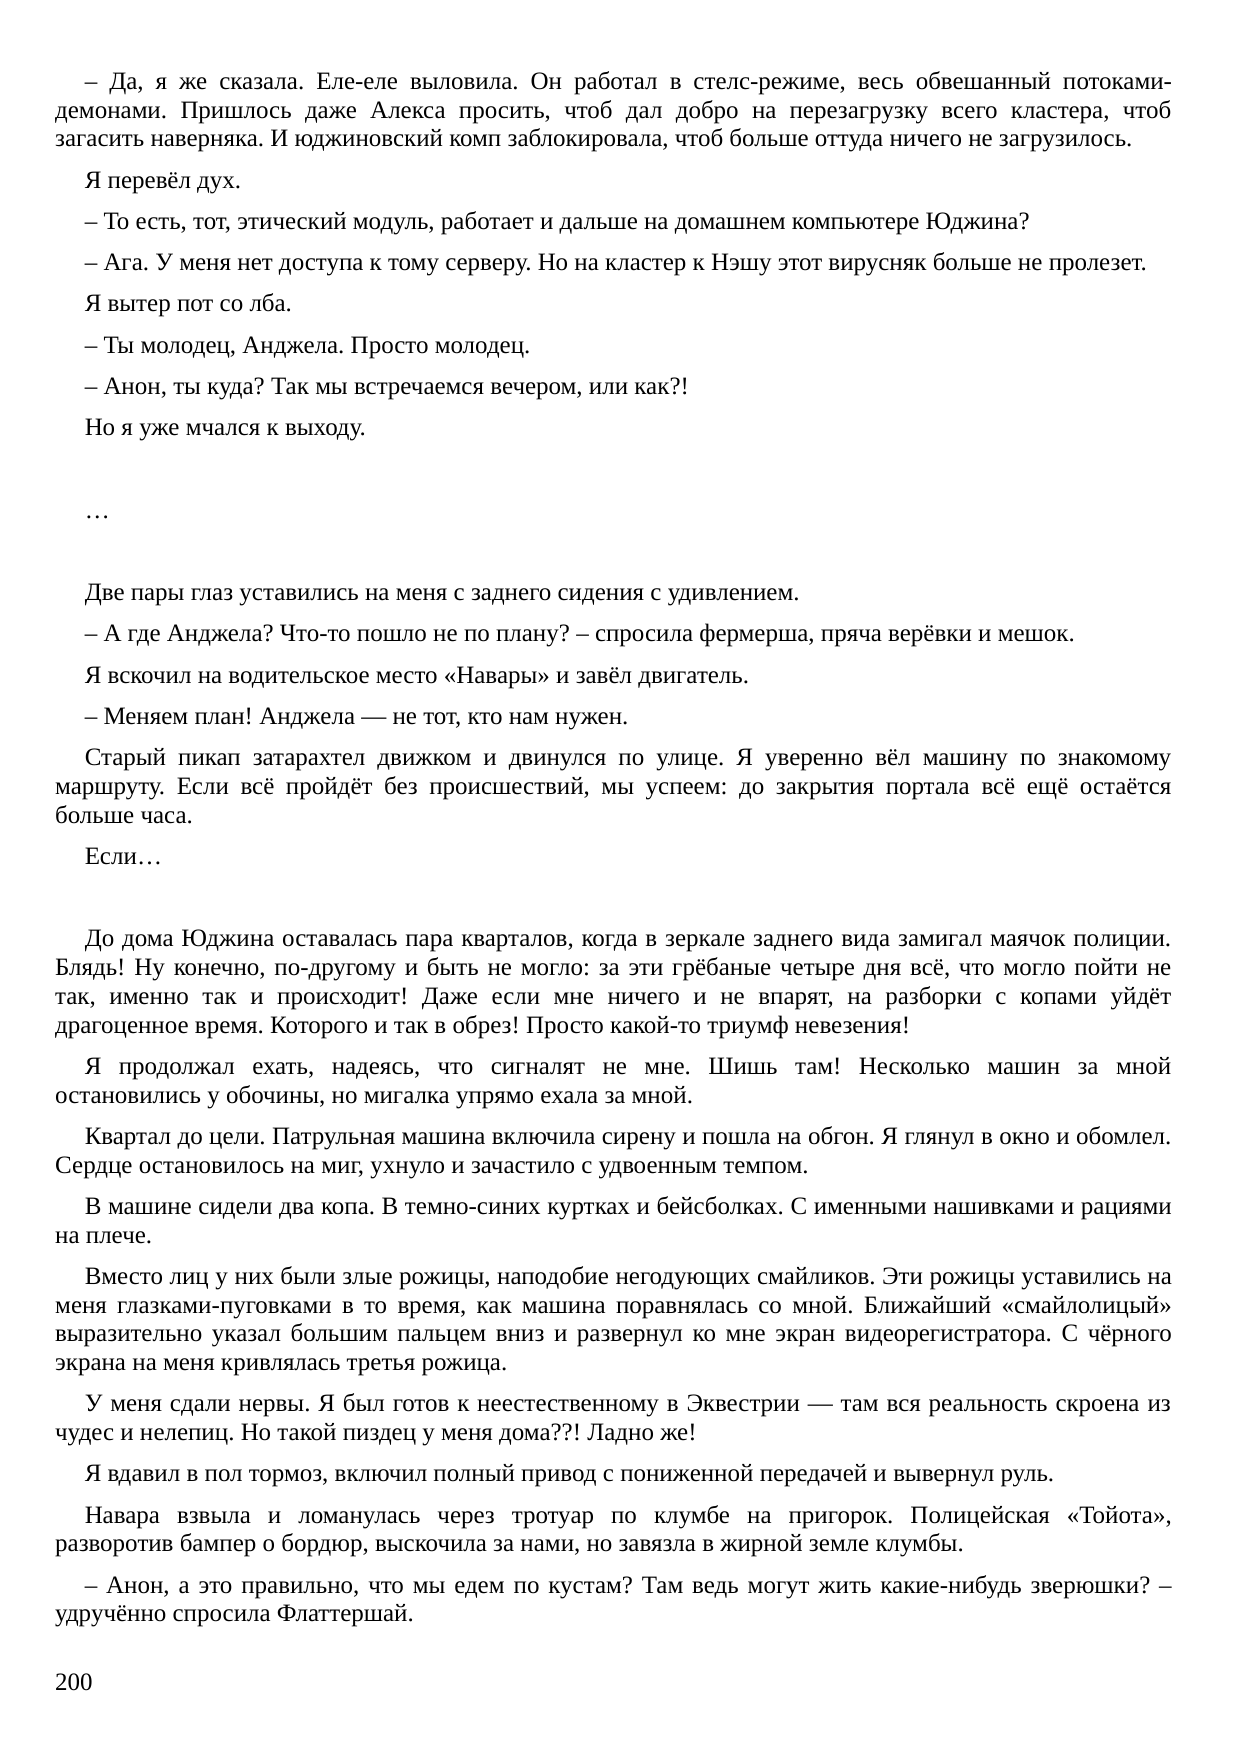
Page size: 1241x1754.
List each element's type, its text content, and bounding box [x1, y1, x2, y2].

text – Анон, ты куда? Так мы встречаемся вечером, или как?! [55, 371, 1173, 400]
text Две пары глаз уставились на меня с заднего сидения с удивлением. [55, 577, 1173, 606]
text Я вдавил в пол тормоз, включил полный привод с пониженной передачей и вывернул руль. [55, 1458, 1173, 1487]
text Навара взвыла и ломанулась через тротуар по клумбе на пригорок. Полицейская «Тойота», разворотив бампер о бордюр, выскочила за нами, но завязла в жирной земле клумбы. [55, 1500, 1173, 1557]
text Я вытер пот со лба. [55, 288, 1173, 317]
text – Ты молодец, Анджела. Просто молодец. [55, 330, 1173, 358]
text До дома Юджина оставалась пара кварталов, когда в зеркале заднего вида замигал маячок полиции. Блядь! Ну конечно, по-другому и быть не могло: за эти грёбаные четыре дня всё, что могло пойти не так, именно так и происходит! Даже если мне ничего и не впарят, на разборки с копами уйдёт драгоценное время. Которого и так в обрез! Просто какой-то триумф невезения! [55, 923, 1173, 1038]
text Если… [55, 841, 1173, 870]
text Я вскочил на водительское место «Навары» и завёл двигатель. [55, 660, 1173, 688]
text – А где Анджела? Что-то пошло не по плану? – спросила фермерша, пряча верёвки и мешок. [55, 618, 1173, 647]
text Квартал до цели. Патрульная машина включила сирену и пошла на обгон. Я глянул в окно и обомлел. Сердце остановилось на миг, ухнуло и зачастило с удвоенным темпом. [55, 1121, 1173, 1178]
text – Меняем план! Анджела — не тот, кто нам нужен. [55, 701, 1173, 730]
text В машине сидели два копа. В темно-синих куртках и бейсболках. С именными нашивками и рациями на плече. [55, 1191, 1173, 1248]
text Но я уже мчался к выходу. [55, 412, 1173, 441]
text У меня сдали нервы. Я был готов к неестественному в Эквестрии — там вся реальность скроена из чудес и нелепиц. Но такой пиздец у меня дома??! Ладно же! [55, 1388, 1173, 1446]
text – Да, я же сказала. Еле-еле выловила. Он работал в стелс-режиме, весь обвешанный потоками-демонами. Пришлось даже Алекса просить, чтоб дал добро на перезагрузку всего кластера, чтоб загасить наверняка. И юджиновский комп заблокировала, чтоб больше оттуда ничего не загрузилось. [55, 66, 1173, 152]
text Я продолжал ехать, надеясь, что сигналят не мне. Шишь там! Несколько машин за мной остановились у обочины, но мигалка упрямо ехала за мной. [55, 1051, 1173, 1108]
text – Ага. У меня нет доступа к тому серверу. Но на кластер к Нэшу этот вирусняк больше не пролезет. [55, 247, 1173, 276]
text – Анон, а это правильно, что мы едем по кустам? Там ведь могут жить какие-нибудь зверюшки? – удручённо спросила Флаттершай. [55, 1570, 1173, 1627]
text Вместо лиц у них были злые рожицы, наподобие негодующих смайликов. Эти рожицы уставились на меня глазками-пуговками в то время, как машина поравнялась со мной. Ближайший «смайлолицый» выразительно указал большим пальцем вниз и развернул ко мне экран видеорегистратора. С чёрного экрана на меня кривлялась третья рожица. [55, 1261, 1173, 1376]
text – То есть, тот, этический модуль, работает и дальше на домашнем компьютере Юджина? [55, 206, 1173, 235]
text Я перевёл дух. [55, 165, 1173, 193]
text Старый пикап затарахтел движком и двинулся по улице. Я уверенно вёл машину по знакомому маршруту. Если всё пройдёт без происшествий, мы успеем: до закрытия портала всё ещё остаётся больше часа. [55, 742, 1173, 828]
text … [55, 495, 1173, 523]
